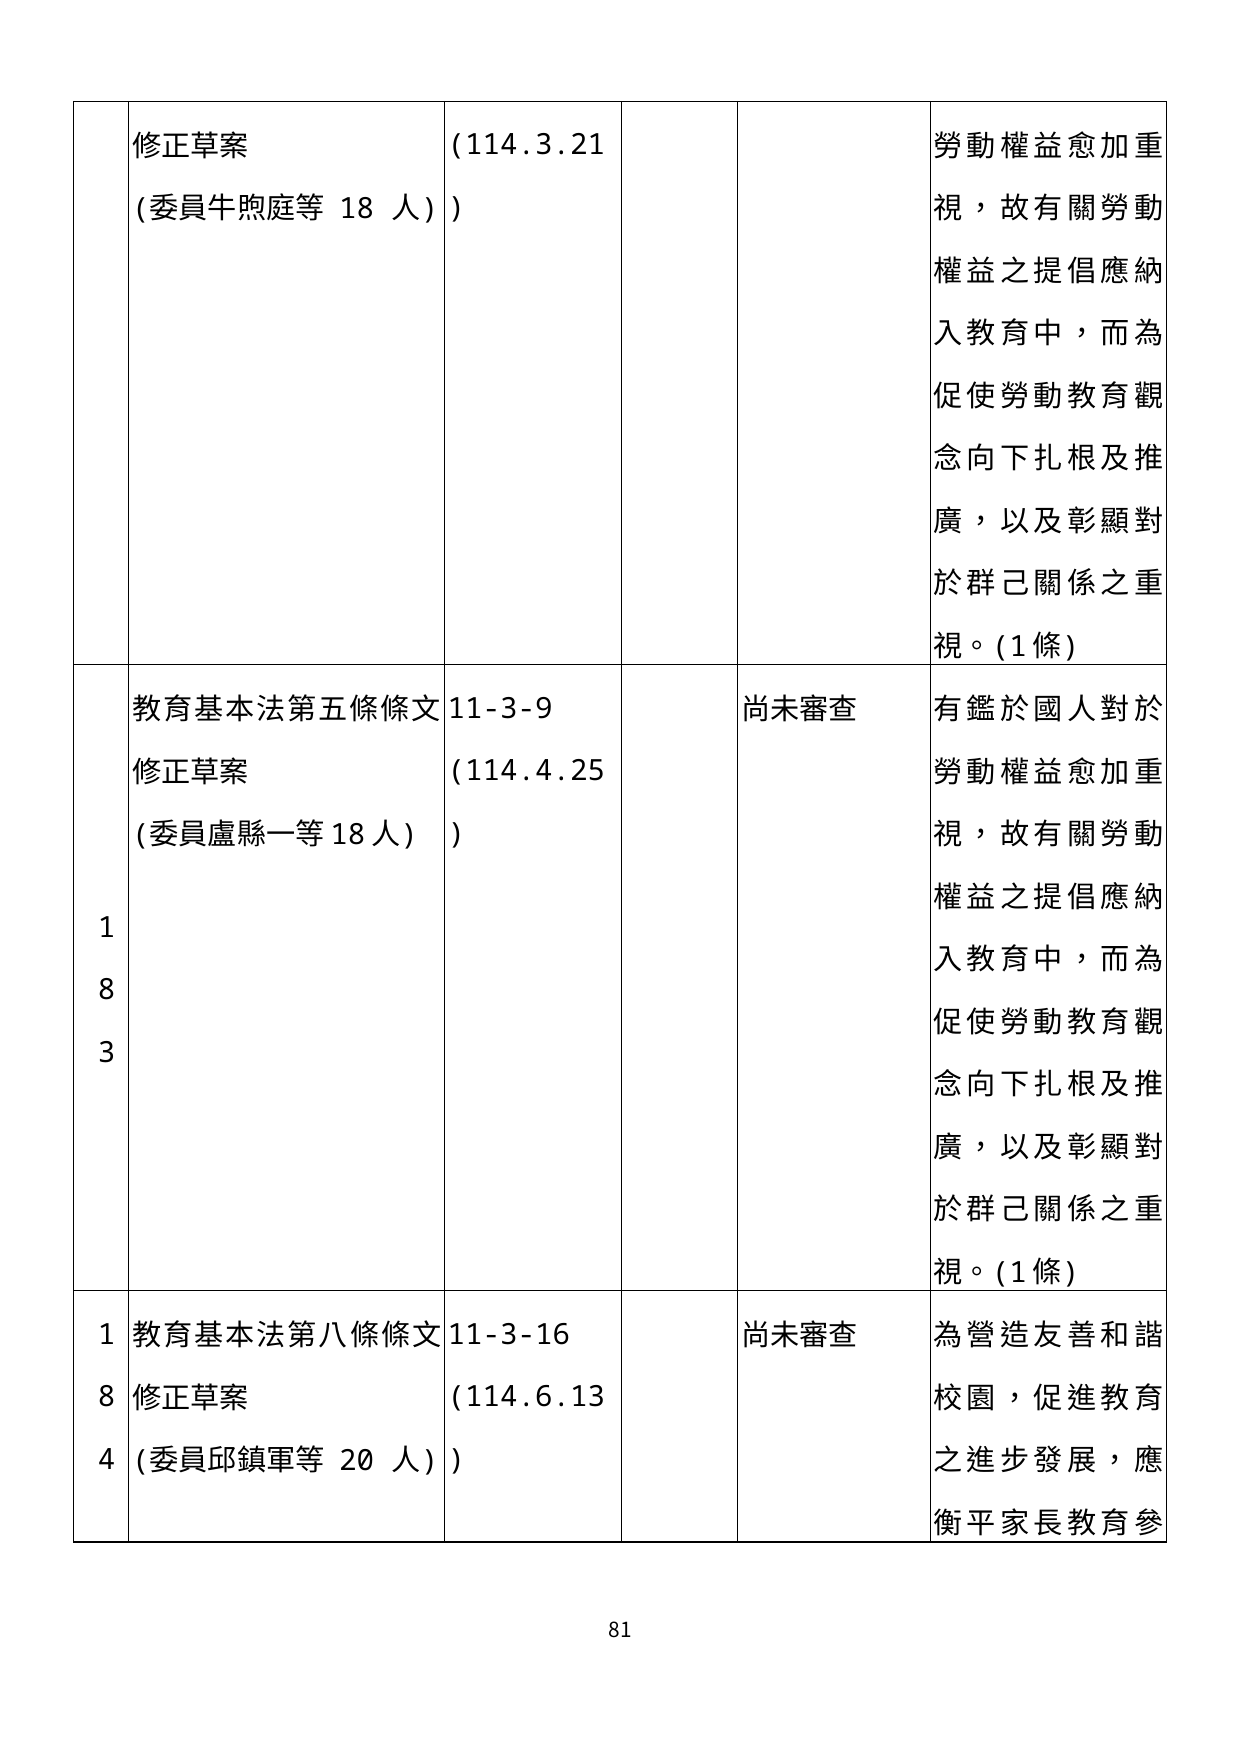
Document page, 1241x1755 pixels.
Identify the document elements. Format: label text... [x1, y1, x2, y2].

table_cell [622, 1291, 737, 1541]
table_cell 修正草案 (委員牛煦庭等 18 人) [129, 102, 444, 664]
table_cell 教育基本法第八條條文修正草案 (委員邱鎮軍等 20 人) [129, 1291, 444, 1541]
table_cell 勞動權益愈加重視，故有關勞動權益之提倡應納入教育中，而為促使勞動教育觀念向下扎根及推廣，以及彰顯對於群己關係之重視。(1條) [931, 102, 1166, 664]
table_cell 11-3-16 (114.6.13) [445, 1291, 621, 1541]
table_cell [738, 102, 930, 664]
table_cell [74, 665, 128, 1290]
table_cell 為營造友善和諧校園，促進教育之進步發展，應衡平家長教育參 [931, 1291, 1166, 1541]
table_cell 有鑑於國人對於勞動權益愈加重視，故有關勞動權益之提倡應納入教育中，而為促使勞動教育觀念向下扎根及推廣，以及彰顯對於群己關係之重視。(1條) [931, 665, 1166, 1290]
table_cell (114.3.21) [445, 102, 621, 664]
table_cell [74, 102, 128, 664]
table_cell 教育基本法第五條條文修正草案 (委員盧縣一等18人) [129, 665, 444, 1290]
table_cell 尚未審查 [738, 665, 930, 1290]
table_cell 11-3-9 (114.4.25) [445, 665, 621, 1290]
table_cell [74, 1291, 128, 1541]
table_cell 尚未審查 [738, 1291, 930, 1541]
table_cell [622, 102, 737, 664]
table_cell [622, 665, 737, 1290]
